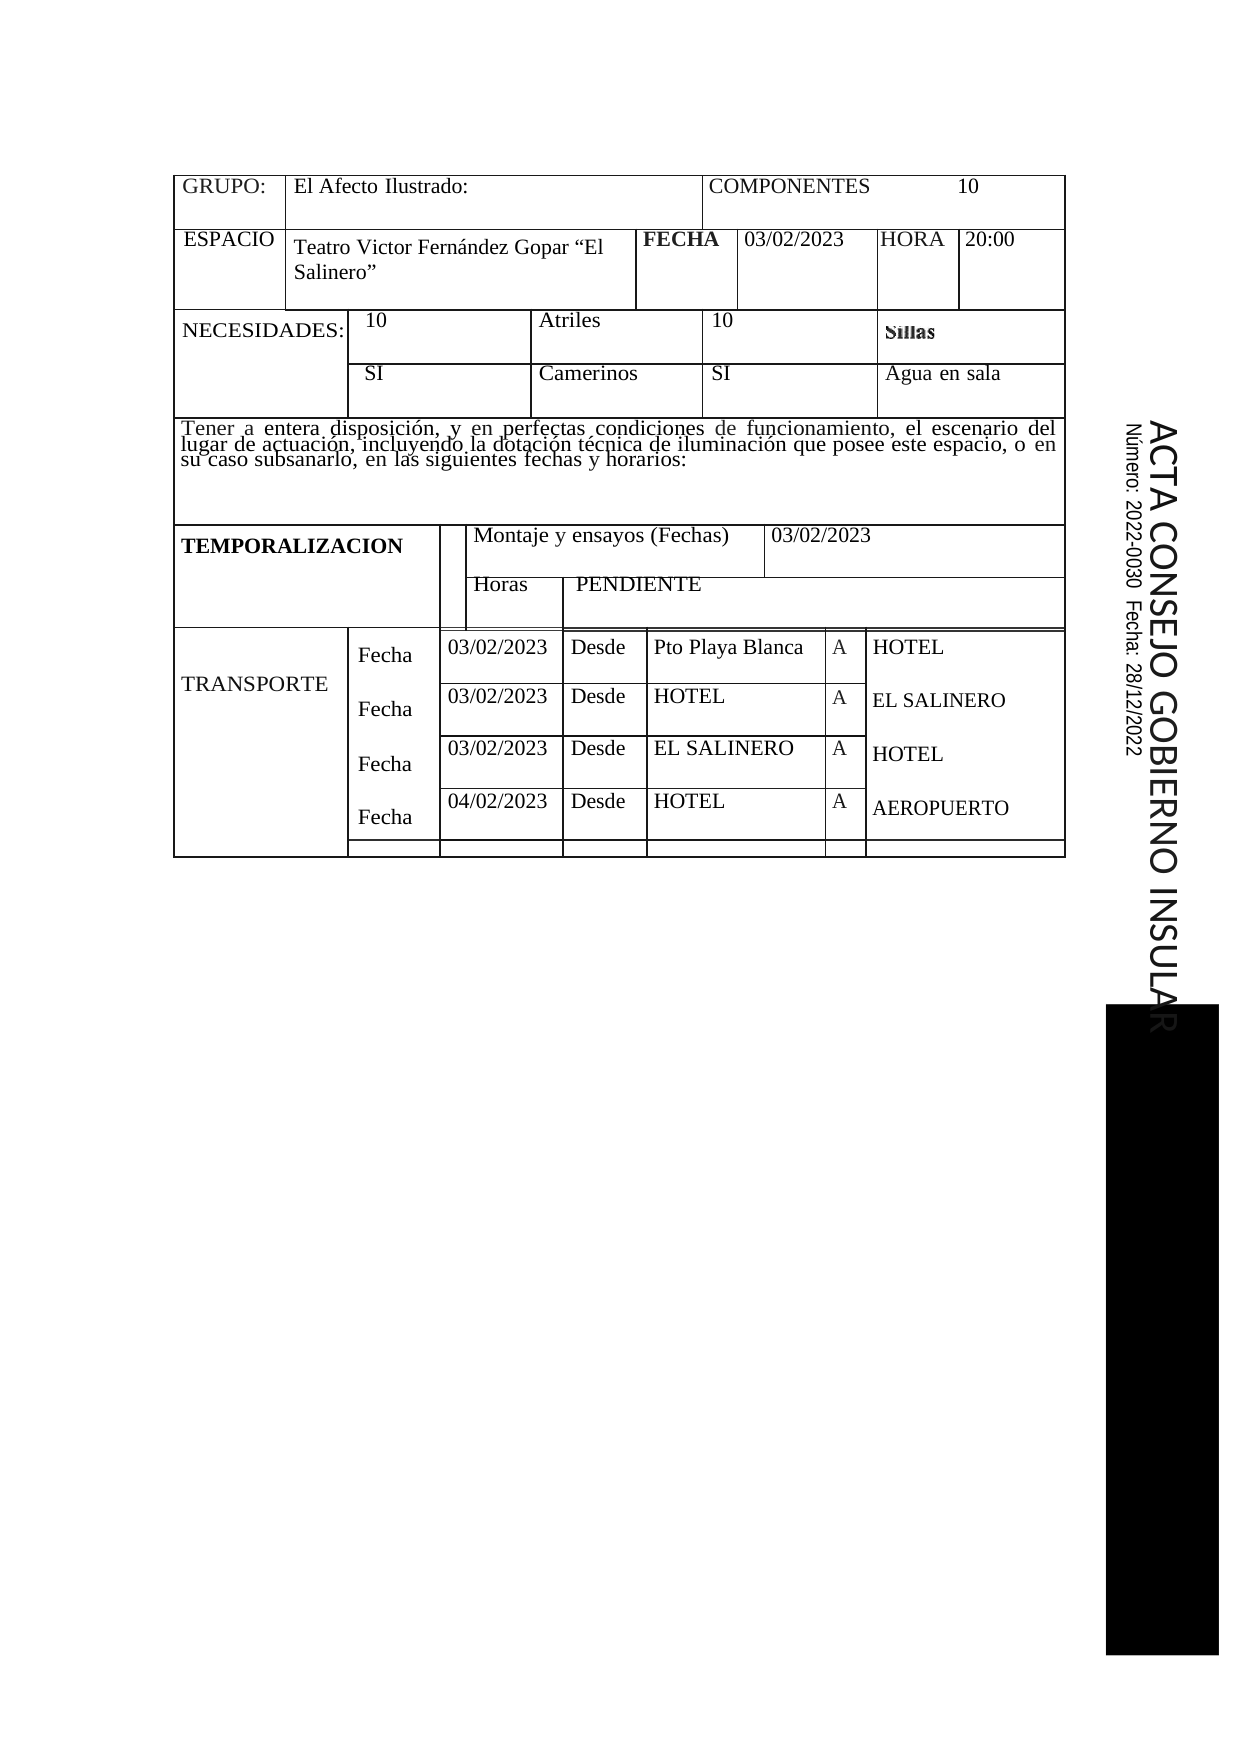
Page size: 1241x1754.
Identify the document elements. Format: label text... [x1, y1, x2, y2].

table_cell Atriles [532, 311, 702, 363]
picture [1105, 1003, 1219, 1656]
table_cell 10 [349, 311, 530, 363]
table_header GRUPO: [175, 176, 285, 228]
table_cell [441, 841, 562, 856]
table_cell [867, 841, 1064, 856]
table_cell Pto Playa Blanca [648, 632, 825, 683]
table_cell Tener a entera disposición, y en perfectas condiciones de funcionamiento, el escenario del lugar de actuación, incluyendo la dotación técnica de iluminación que posee este espacio, o en su caso subsanarlo, en las siguientes fechas y horarios: [175, 419, 1064, 523]
table_cell TEMPORALIZACION [175, 526, 439, 627]
table_cell Desde [564, 789, 646, 839]
table_cell 03/02/2023 [765, 526, 1064, 577]
table_cell Teatro Victor Fernández Gopar “El Salinero” [286, 230, 635, 308]
table_cell [349, 841, 439, 856]
table_cell A [826, 789, 865, 839]
table_cell HOTEL EL SALINERO HOTEL AEROPUERTO [867, 632, 1064, 839]
table_cell HORA [878, 230, 958, 308]
table_cell [441, 526, 465, 627]
table_cell SI [703, 365, 877, 417]
table_cell PENDIENTE [564, 578, 1064, 627]
table_cell Camerinos [532, 365, 702, 417]
table_cell [564, 841, 646, 856]
table_cell 03/02/2023 [441, 737, 562, 787]
table_cell HOTEL [648, 789, 825, 839]
table_cell [826, 841, 865, 856]
table_cell 04/02/2023 [441, 789, 562, 839]
table_cell SI [349, 365, 530, 417]
picture [886, 326, 935, 339]
table_cell A [826, 632, 865, 683]
table_cell Horas [467, 578, 562, 627]
table_cell 03/02/2023 [441, 631, 562, 683]
table_cell Desde [564, 684, 646, 735]
table_cell 10 [703, 311, 877, 363]
table_cell A [826, 737, 865, 787]
table_cell EL SALINERO [648, 737, 825, 787]
table_cell ESPACIO [175, 230, 285, 308]
table_cell Desde [564, 737, 646, 787]
table_cell [878, 311, 1064, 363]
table_cell [648, 841, 825, 856]
table_header COMPONENTES 10 [703, 176, 1064, 228]
table_cell Desde [564, 632, 646, 683]
table_cell NECESIDADES: [175, 310, 347, 417]
table_header El Afecto Ilustrado: [286, 176, 702, 228]
table_cell 03/02/2023 [441, 684, 562, 735]
text ACTA CONSEJO GOBIERNO INSULAR [1145, 420, 1186, 1037]
table_cell HOTEL [648, 684, 825, 735]
table_cell Fecha Fecha Fecha Fecha [349, 628, 439, 839]
table_cell Agua en sala [878, 365, 1064, 417]
table_cell 03/02/2023 [738, 230, 877, 308]
table_cell FECHA [637, 230, 737, 308]
text Número: 2022-0030 Fecha: 28/12/2022 [1124, 423, 1145, 1037]
table_cell A [826, 684, 865, 735]
table_cell Montaje y ensayos (Fechas) [467, 526, 764, 577]
table_cell 20:00 [960, 230, 1064, 308]
table_cell TRANSPORTE [175, 628, 347, 856]
